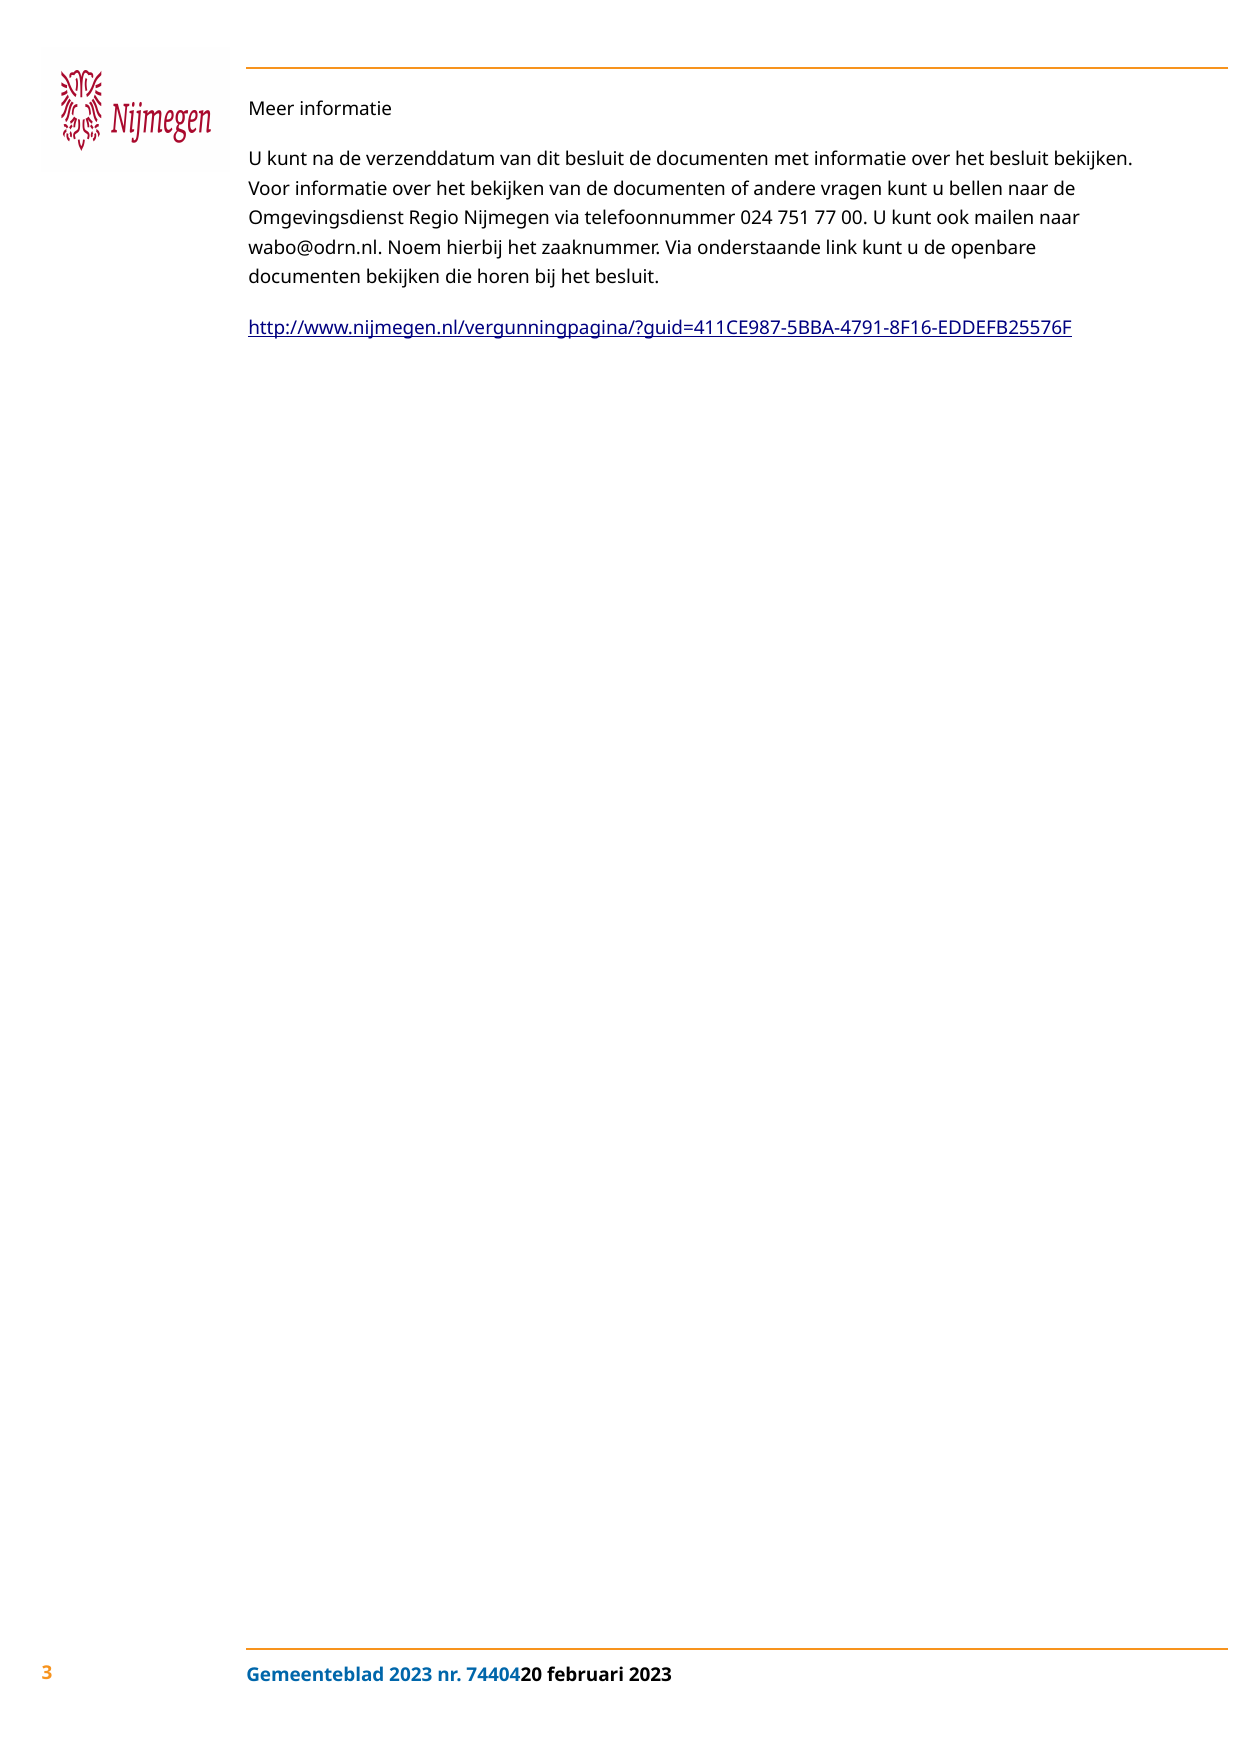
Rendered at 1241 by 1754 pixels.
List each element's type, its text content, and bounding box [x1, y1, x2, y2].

text http://www.nijmegen.nl/vergunningpagina/?guid=411CE987-5BBA-4791-8F16-EDDEFB25576F [248, 314, 1152, 340]
text U kunt na de verzenddatum van dit besluit de documenten met informatie over het besluit bekijken. Voor informatie over het bekijken van de documenten of andere vragen kunt u bellen naar de Omgevingsdienst Regio Nijmegen via telefoonnummer 024 751 77 00. U kunt ook mailen naar wabo@odrn.nl. Noem hierbij het zaaknummer. Via onderstaande link kunt u de openbare documenten bekijken die horen bij het besluit. [248, 145, 1152, 289]
picture [41, 47, 231, 172]
text Meer informatie [248, 95, 1152, 121]
